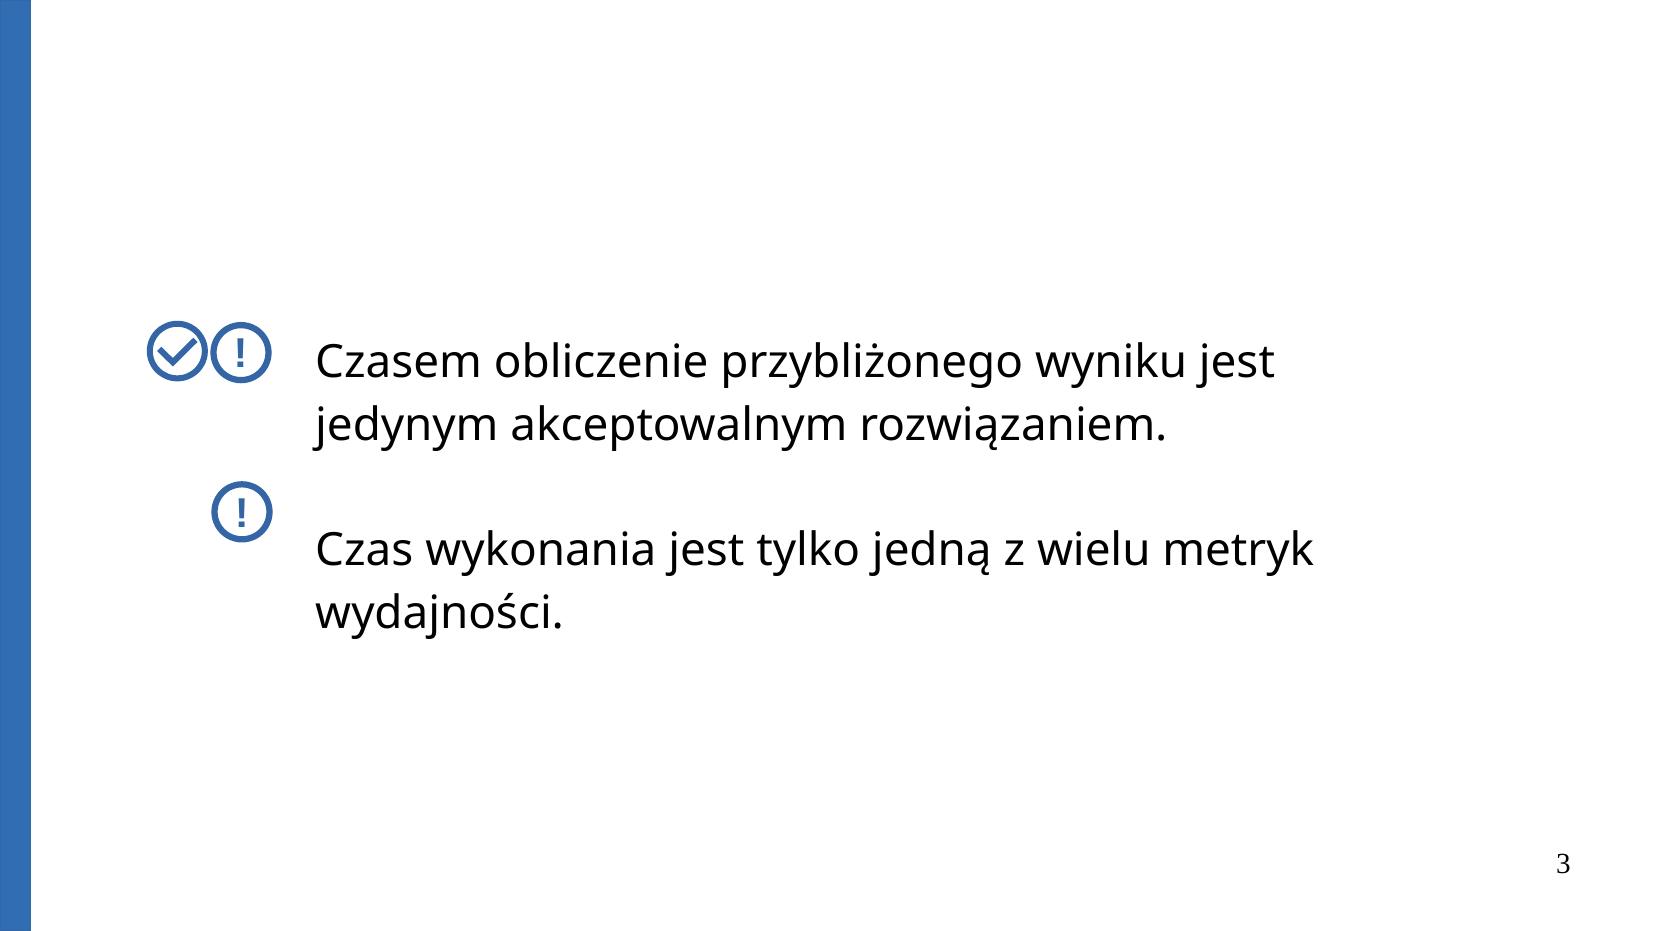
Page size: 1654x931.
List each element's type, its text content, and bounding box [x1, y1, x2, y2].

text_box [213, 337, 218, 368]
text_box [214, 496, 219, 527]
text_box [0, 0, 31, 931]
text_box Czasem obliczenie przybliżonego wyniku jest jedynym akceptowalnym rozwiązaniem. Czas wykonania jest tylko jedną z wielu metryk wydajności. [300, 321, 1352, 609]
text_box [261, 333, 269, 372]
text_box [262, 492, 270, 531]
text_box ! [218, 322, 261, 385]
text_box ! [219, 481, 262, 544]
